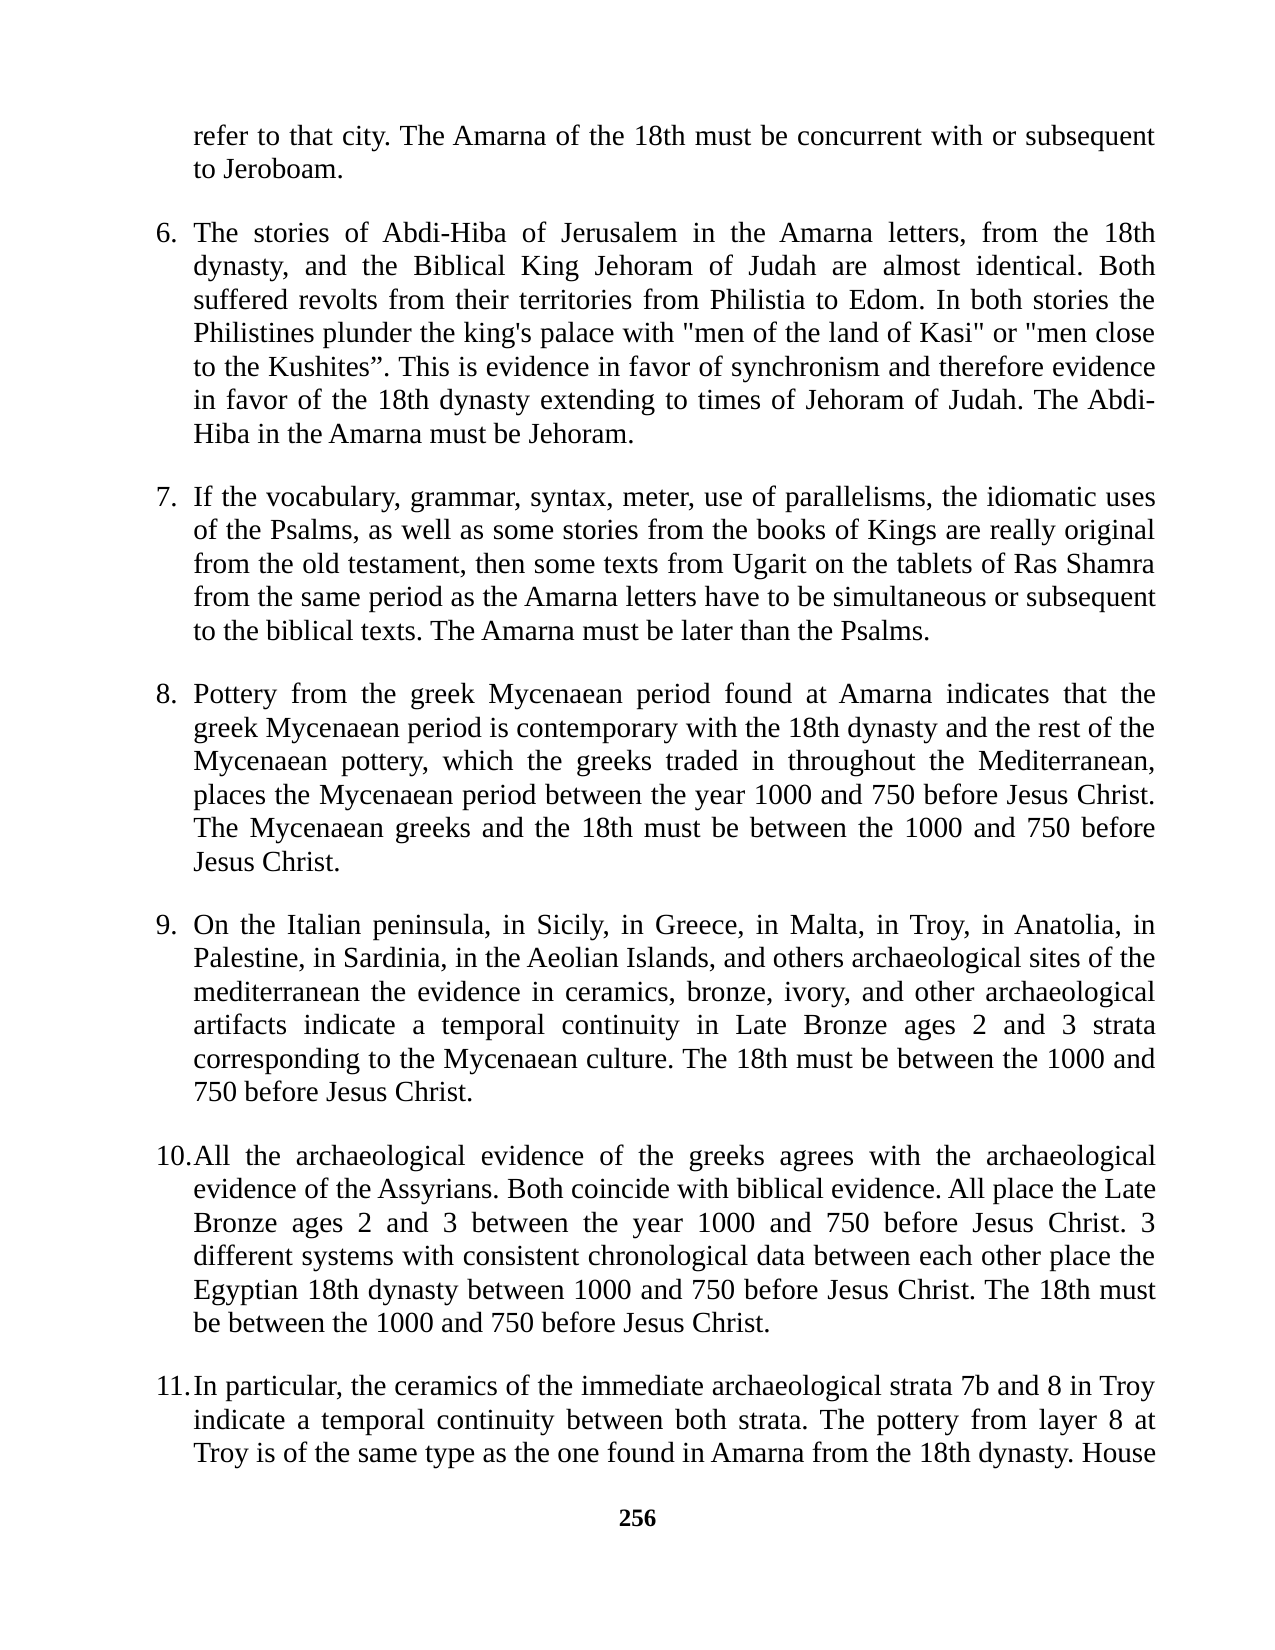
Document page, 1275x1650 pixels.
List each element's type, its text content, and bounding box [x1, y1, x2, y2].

list In particular, the ceramics of the immediate archaeological strata 7b and 8 in Troy indicate a temporal continuity between both strata. The pottery from layer 8 at Troy is of the same type as the one found in Amarna from the 18th dynasty. House [156, 1368, 1157, 1469]
list The stories of Abdi-Hiba of Jerusalem in the Amarna letters, from the 18th dynasty, and the Biblical King Jehoram of Judah are almost identical. Both suffered revolts from their territories from Philistia to Edom. In both stories the Philistines plunder the king's palace with "men of the land of Kasi" or "men close to the Kushites”. This is evidence in favor of synchronism and therefore evidence in favor of the 18th dynasty extending to times of Jehoram of Judah. The Abdi-Hiba in the Amarna must be Jehoram. [156, 215, 1157, 449]
list On the Italian peninsula, in Sicily, in Greece, in Malta, in Troy, in Anatolia, in Palestine, in Sardinia, in the Aeolian Islands, and others archaeological sites of the mediterranean the evidence in ceramics, bronze, ivory, and other archaeological artifacts indicate a temporal continuity in Late Bronze ages 2 and 3 strata corresponding to the Mycenaean culture. The 18th must be between the 1000 and 750 before Jesus Christ. [156, 907, 1157, 1108]
list Pottery from the greek Mycenaean period found at Amarna indicates that the greek Mycenaean period is contemporary with the 18th dynasty and the rest of the Mycenaean pottery, which the greeks traded in throughout the Mediterranean, places the Mycenaean period between the year 1000 and 750 before Jesus Christ. The Mycenaean greeks and the 18th must be between the 1000 and 750 before Jesus Christ. [156, 676, 1157, 877]
list refer to that city. The Amarna of the 18th must be concurrent with or subsequent to Jeroboam. [156, 118, 1157, 185]
list All the archaeological evidence of the greeks agrees with the archaeological evidence of the Assyrians. Both coincide with biblical evidence. All place the Late Bronze ages 2 and 3 between the year 1000 and 750 before Jesus Christ. 3 different systems with consistent chronological data between each other place the Egyptian 18th dynasty between 1000 and 750 before Jesus Christ. The 18th must be between the 1000 and 750 before Jesus Christ. [156, 1138, 1157, 1339]
list If the vocabulary, grammar, syntax, meter, use of parallelisms, the idiomatic uses of the Psalms, as well as some stories from the books of Kings are really original from the old testament, then some texts from Ugarit on the tablets of Ras Shamra from the same period as the Amarna letters have to be simultaneous or subsequent to the biblical texts. The Amarna must be later than the Psalms. [156, 479, 1157, 647]
